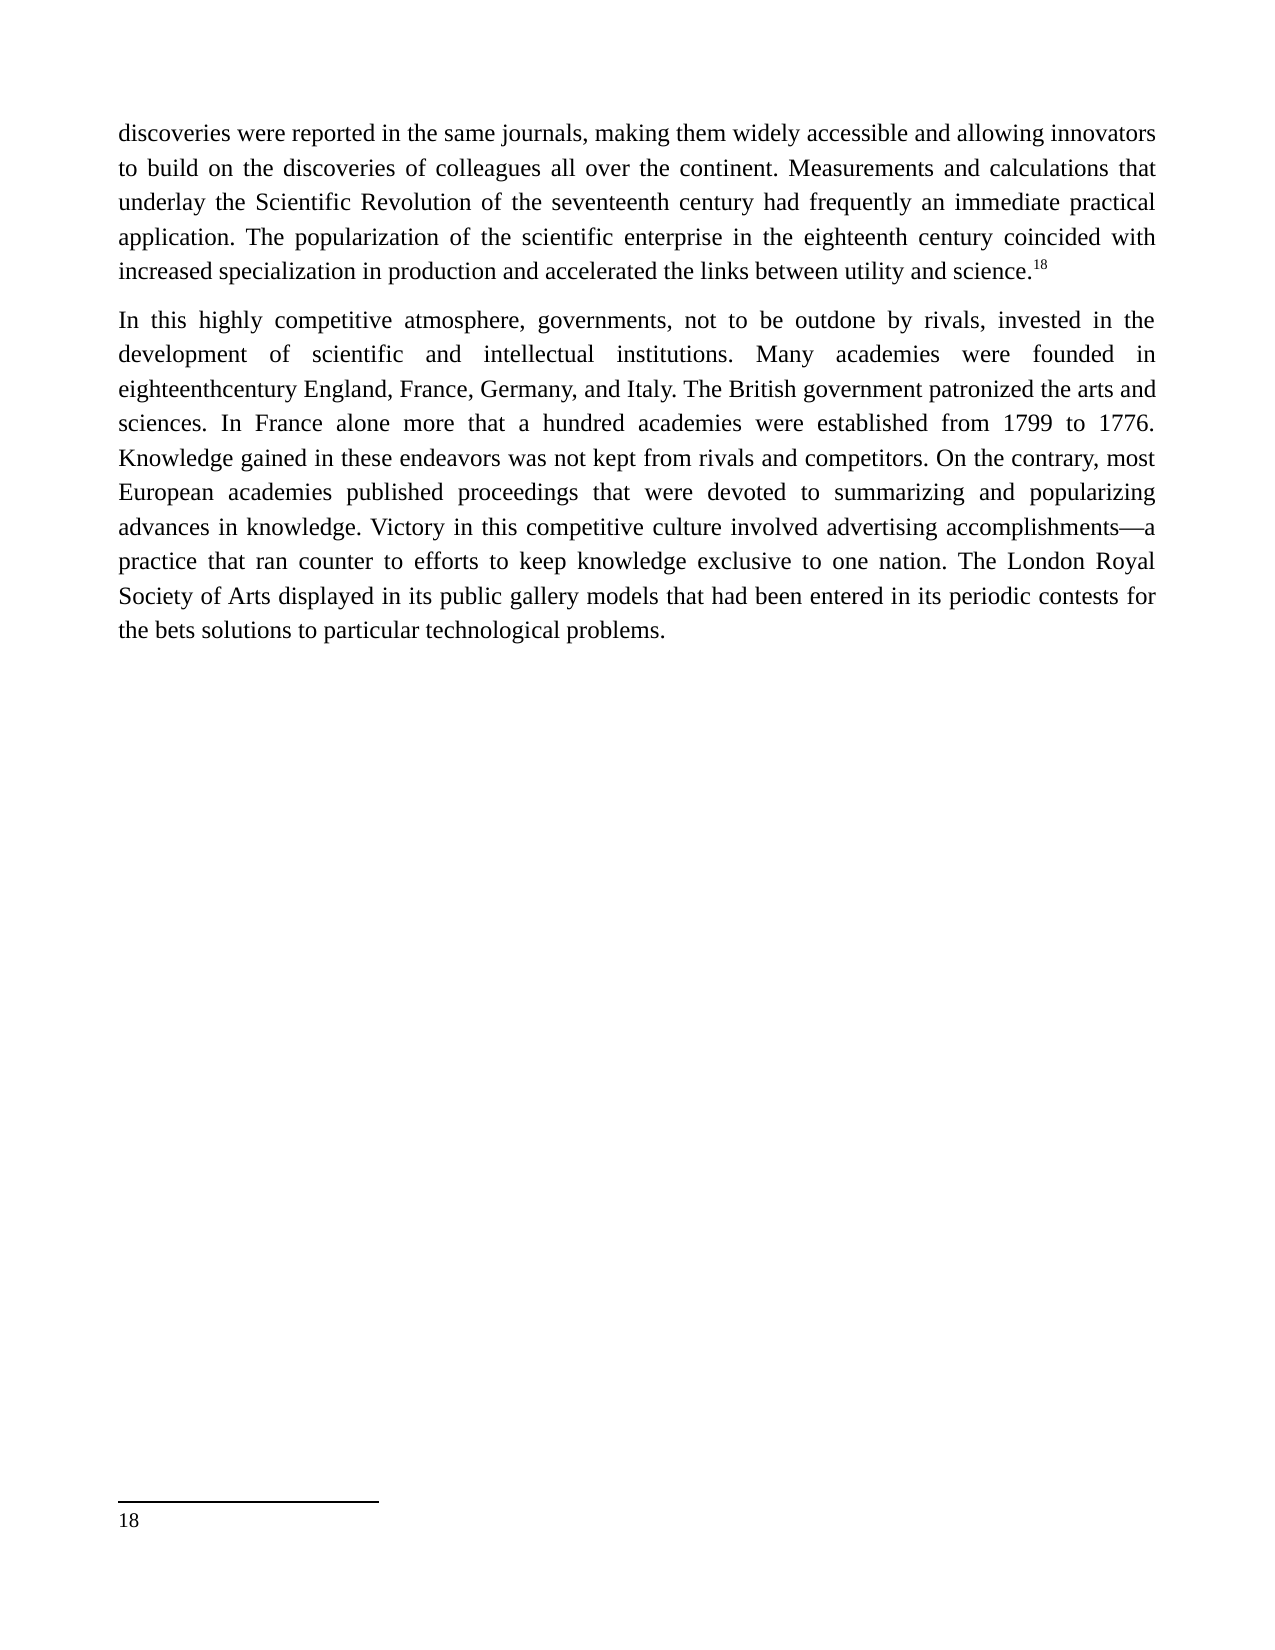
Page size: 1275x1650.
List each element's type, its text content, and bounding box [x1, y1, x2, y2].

text discoveries were reported in the same journals, making them widely accessible and allowing innovators to build on the discoveries of colleagues all over the continent. Measurements and calculations that underlay the Scientific Revolution of the seventeenth century had frequently an immediate practical application. The popularization of the scientific enterprise in the eighteenth century coincided with increased specialization in production and accelerated the links between utility and science. [118, 118, 1157, 285]
text In this highly competitive atmosphere, governments, not to be outdone by rivals, invested in the development of scientific and intellectual institutions. Many academies were founded in eighteenthcentury England, France, Germany, and Italy. The British government patronized the arts and sciences. In France alone more that a hundred academies were established from 1799 to 1776. Knowledge gained in these endeavors was not kept from rivals and competitors. On the contrary, most European academies published proceedings that were devoted to summarizing and popularizing advances in knowledge. Victory in this competitive culture involved advertising accomplishments—a practice that ran counter to efforts to keep knowledge exclusive to one nation. The London Royal Society of Arts displayed in its public gallery models that had been entered in its periodic contests for the bets solutions to particular technological problems. [118, 305, 1157, 644]
